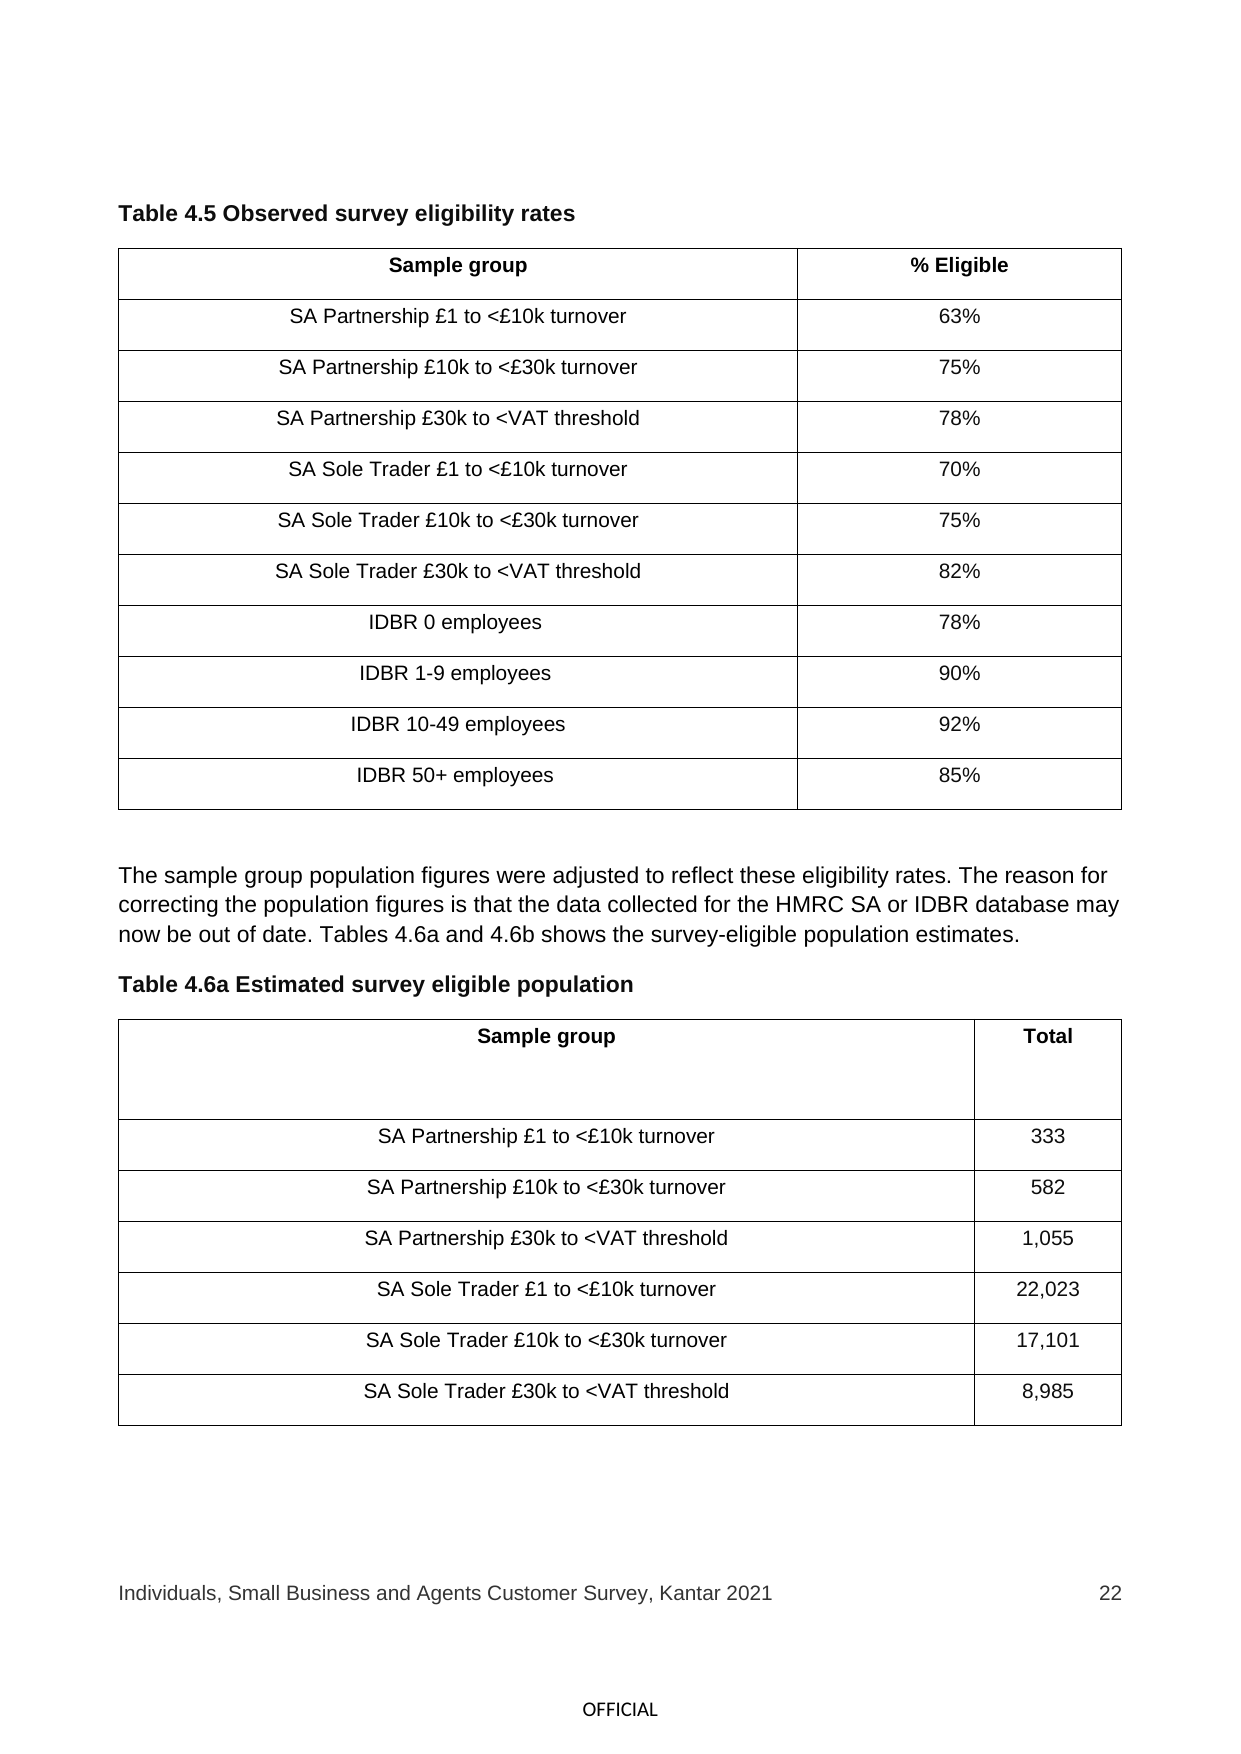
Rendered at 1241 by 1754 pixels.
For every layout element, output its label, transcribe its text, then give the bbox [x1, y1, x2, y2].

table_cell SA Partnership £30k to <VAT threshold [119, 402, 797, 452]
table_cell 90% [798, 657, 1121, 707]
table_cell 582 [975, 1171, 1121, 1221]
table_cell SA Sole Trader £30k to <VAT threshold [119, 1375, 974, 1425]
table_header Total [975, 1020, 1121, 1119]
table_cell SA Sole Trader £1 to <£10k turnover [119, 1273, 974, 1323]
table_cell 78% [798, 402, 1121, 452]
table_cell SA Partnership £10k to <£30k turnover [119, 351, 797, 401]
table_header Sample group [119, 249, 797, 299]
table_cell 82% [798, 555, 1121, 605]
text Table 4.6a Estimated survey eligible population [118, 969, 1122, 998]
table_header % Eligible [798, 249, 1121, 299]
table_cell SA Partnership £10k to <£30k turnover [119, 1171, 974, 1221]
table_cell 85% [798, 759, 1121, 809]
table_cell 75% [798, 351, 1121, 401]
table_cell 22,023 [975, 1273, 1121, 1323]
table_cell 17,101 [975, 1324, 1121, 1374]
table_cell 70% [798, 453, 1121, 503]
table_cell 333 [975, 1120, 1121, 1170]
table_cell SA Partnership £1 to <£10k turnover [119, 1120, 974, 1170]
table_cell 78% [798, 606, 1121, 656]
table_cell 92% [798, 708, 1121, 758]
text The sample group population figures were adjusted to reflect these eligibility rates. The reason for correcting the population figures is that the data collected for the HMRC SA or IDBR database may now be out of date. Tables 4.6a and 4.6b shows the survey-eligible population estimates. [118, 860, 1122, 948]
table_cell IDBR 1-9 employees [119, 657, 797, 707]
table_cell 8,985 [975, 1375, 1121, 1425]
table_cell SA Sole Trader £30k to <VAT threshold [119, 555, 797, 605]
table_cell SA Sole Trader £10k to <£30k turnover [119, 1324, 974, 1374]
table_cell IDBR 0 employees [119, 606, 797, 656]
table_cell 63% [798, 300, 1121, 350]
table_cell 1,055 [975, 1222, 1121, 1272]
table_header Sample group [119, 1020, 974, 1119]
table_cell IDBR 50+ employees [119, 759, 797, 809]
table_cell SA Sole Trader £1 to <£10k turnover [119, 453, 797, 503]
table_cell SA Partnership £1 to <£10k turnover [119, 300, 797, 350]
table_cell IDBR 10-49 employees [119, 708, 797, 758]
text Table 4.5 Observed survey eligibility rates [118, 198, 1122, 227]
table_cell SA Partnership £30k to <VAT threshold [119, 1222, 974, 1272]
table_cell 75% [798, 504, 1121, 554]
table_cell SA Sole Trader £10k to <£30k turnover [119, 504, 797, 554]
